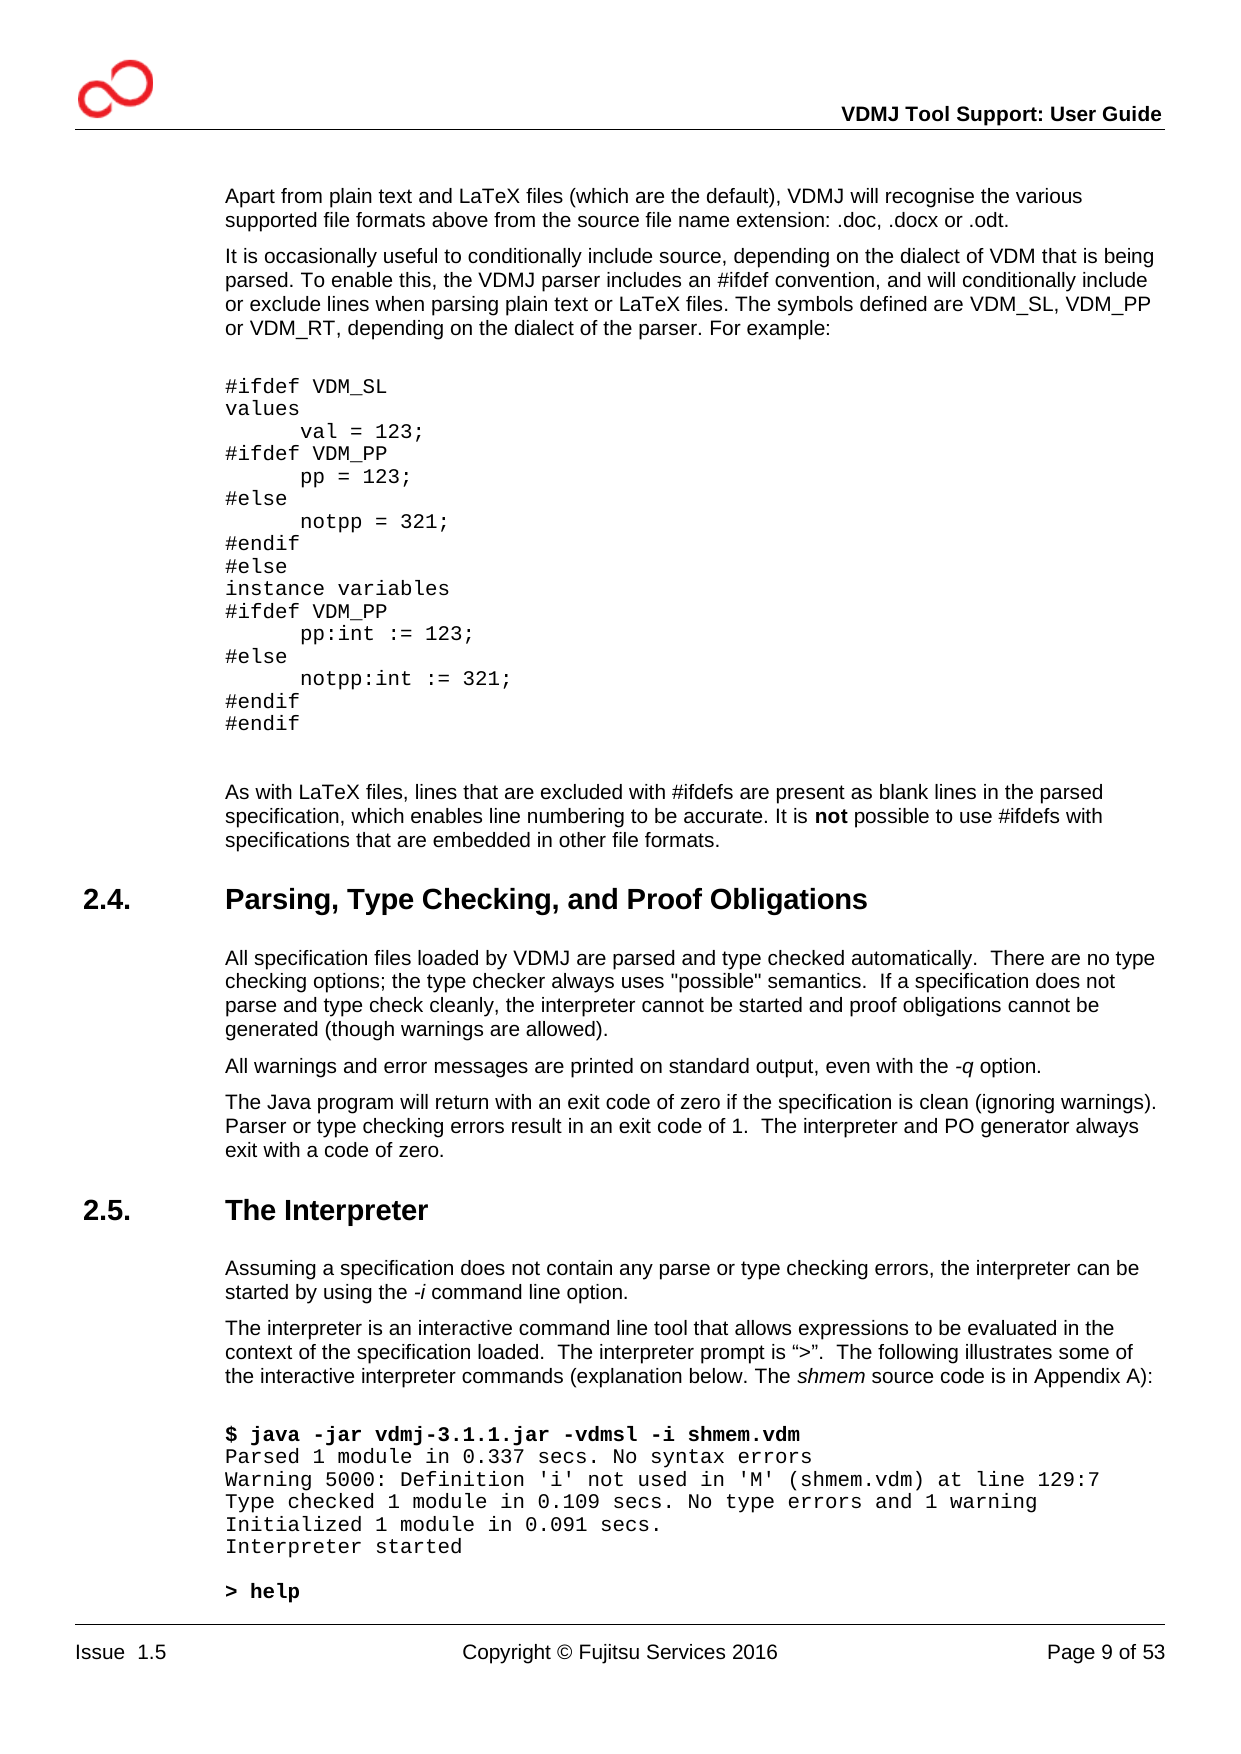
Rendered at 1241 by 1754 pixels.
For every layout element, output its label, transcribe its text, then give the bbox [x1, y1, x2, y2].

text It is occasionally useful to conditionally include source, depending on the dialect of VDM that is being parsed. To enable this, the VDMJ parser includes an #ifdef convention, and will conditionally include or exclude lines when parsing plain text or LaTeX files. The symbols defined are VDM_SL, VDM_PP or VDM_RT, depending on the dialect of the parser. For example: [225, 244, 1165, 340]
text > help [225, 1581, 1165, 1603]
text Warning 5000: Definition 'i' not used in 'M' (shmem.vdm) at line 129:7 [225, 1468, 1165, 1491]
text values [225, 398, 1165, 420]
text #ifdef VDM_SL [225, 375, 1165, 398]
picture [78, 52, 153, 128]
text #endif [225, 690, 1165, 713]
text notpp = 321; [225, 510, 1165, 533]
text Type checked 1 module in 0.109 secs. No type errors and 1 warning [225, 1491, 1165, 1513]
text pp:int := 123; [225, 623, 1165, 645]
text notpp:int := 321; [225, 668, 1165, 690]
text #endif [225, 713, 1165, 735]
text val = 123; [225, 420, 1165, 443]
text Initialized 1 module in 0.091 secs. [225, 1513, 1165, 1536]
text #else [225, 645, 1165, 668]
text #endif [225, 533, 1165, 555]
text instance variables [225, 578, 1165, 600]
text Assuming a specification does not contain any parse or type checking errors, the interpreter can be started by using the -i command line option. [225, 1256, 1165, 1304]
text pp = 123; [225, 465, 1165, 488]
text Apart from plain text and LaTeX files (which are the default), VDMJ will recognise the various supported file formats above from the source file name extension: .doc, .docx or .odt. [225, 184, 1165, 232]
text $ java -jar vdmj-3.1.1.jar -vdmsl -i shmem.vdm [225, 1423, 1165, 1446]
text Interpreter started [225, 1536, 1165, 1558]
subtitle The Interpreter [75, 1192, 1165, 1226]
text All specification files loaded by VDMJ are parsed and type checked automatically. There are no type checking options; the type checker always uses "possible" semantics. If a specification does not parse and type check cleanly, the interpreter cannot be started and proof obligations cannot be generated (though warnings are allowed). [225, 946, 1165, 1042]
text The interpreter is an interactive command line tool that allows expressions to be evaluated in the context of the specification loaded. The interpreter prompt is “>”. The following illustrates some of the interactive interpreter commands (explanation below. The shmem source code is in Appendix A): [225, 1316, 1165, 1388]
text Parsed 1 module in 0.337 secs. No syntax errors [225, 1446, 1165, 1468]
text All warnings and error messages are printed on standard output, even with the -q option. [225, 1054, 1165, 1078]
subtitle Parsing, Type Checking, and Proof Obligations [75, 882, 1165, 916]
text As with LaTeX files, lines that are excluded with #ifdefs are present as blank lines in the parsed specification, which enables line numbering to be accurate. It is not possible to use #ifdefs with specifications that are embedded in other file formats. [225, 780, 1165, 852]
text The Java program will return with an exit code of zero if the specification is clean (ignoring warnings). Parser or type checking errors result in an exit code of 1. The interpreter and PO generator always exit with a code of zero. [225, 1091, 1165, 1162]
text #ifdef VDM_PP [225, 443, 1165, 465]
text #ifdef VDM_PP [225, 600, 1165, 623]
text #else [225, 488, 1165, 510]
text #else [225, 555, 1165, 578]
